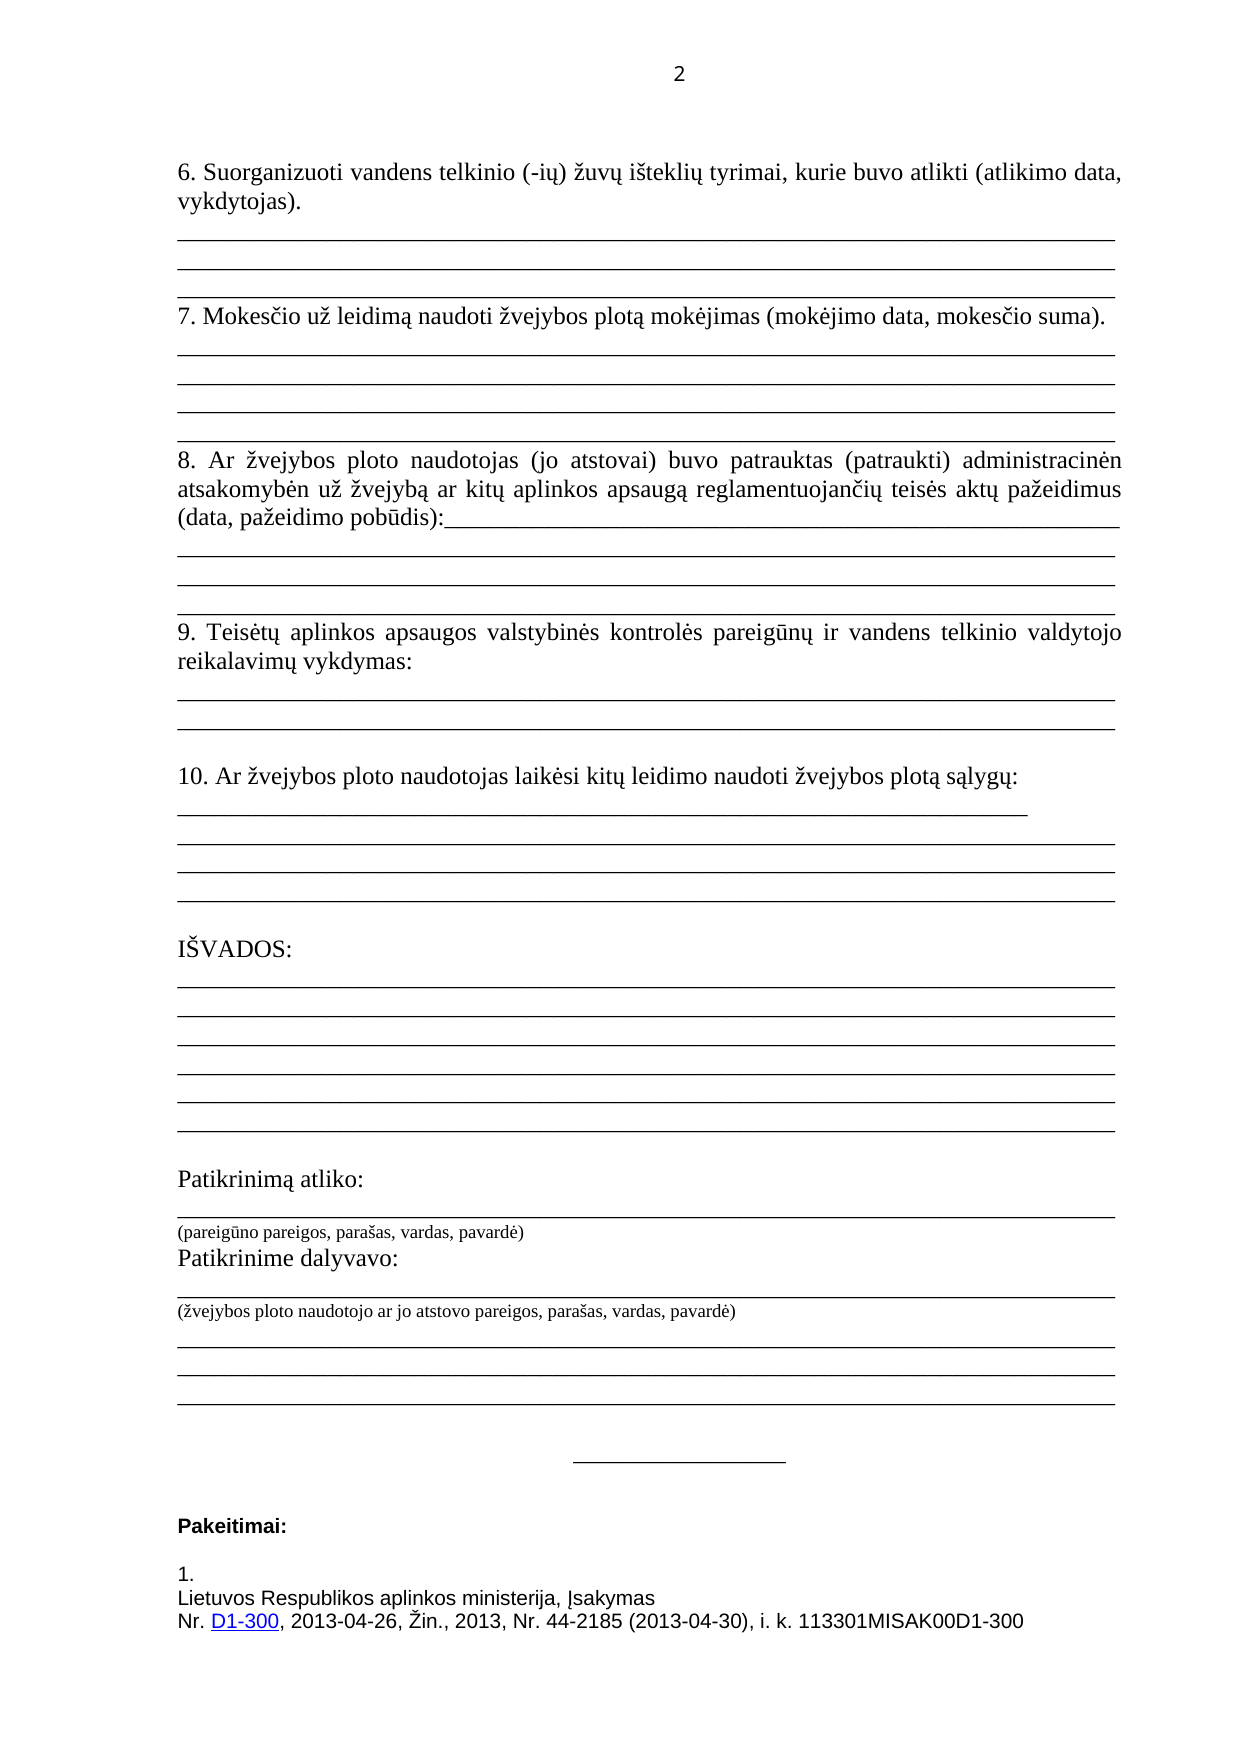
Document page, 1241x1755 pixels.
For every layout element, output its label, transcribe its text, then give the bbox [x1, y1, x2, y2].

text IŠVADOS: [177, 934, 1181, 962]
text ___________________________________________________________________________ [177, 847, 1181, 876]
text ___________________________________________________________________________ [177, 1077, 1181, 1106]
text 6. Suorganizuoti vandens telkinio (-ių) žuvų išteklių tyrimai, kurie buvo atlikti (atlikimo data, vykdytojas). ___________________________________________________________________________ [177, 157, 1122, 244]
text Pakeitimai: [177, 1513, 1181, 1537]
text ___________________________________________________________________________ [177, 819, 1181, 847]
text ___________________________________________________________________________ [177, 1049, 1181, 1077]
text ___________________________________________________________________________ [177, 1020, 1181, 1049]
text ___________________________________________________________________________ [177, 1106, 1181, 1135]
text ___________________________________________________________________________ [177, 359, 1181, 387]
text Nr. D1-300, 2013-04-26, Žin., 2013, Nr. 44-2185 (2013-04-30), i. k. 113301MISAK00D1-300 [177, 1609, 1181, 1633]
text ___________________________________________________________________________ [177, 675, 1181, 704]
text ___________________________________________________________________________ [177, 416, 1181, 445]
text ___________________________________________________________________________ [177, 1379, 1181, 1408]
text ___________________________________________________________________________ [177, 991, 1181, 1020]
text ___________________________________________________________________________ [177, 1322, 1181, 1351]
text ___________________________________________________________________________ [177, 244, 1122, 272]
text 10. Ar žvejybos ploto naudotojas laikėsi kitų leidimo naudoti žvejybos plotą sąlygų: [177, 761, 1122, 790]
text Patikrinime dalyvavo: [177, 1243, 1181, 1272]
text ___________________________________________________________________________ [177, 589, 1181, 617]
text (žvejybos ploto naudotojo ar jo atstovo pareigos, parašas, vardas, pavardė) [177, 1300, 1181, 1322]
text ____________________________________________________________________ [177, 790, 1122, 819]
text ___________________________________________________________________________ [177, 962, 1181, 991]
text 7. Mokesčio už leidimą naudoti žvejybos plotą mokėjimas (mokėjimo data, mokesčio suma). [177, 301, 1181, 330]
text ___________________________________________________________________________ [177, 704, 1181, 732]
text 9. Teisėtų aplinkos apsaugos valstybinės kontrolės pareigūnų ir vandens telkinio valdytojo reikalavimų vykdymas: [177, 617, 1122, 675]
text ___________________________________________________________________________ [177, 560, 1181, 589]
text ___________________________________________________________________________ [177, 1351, 1181, 1379]
text 8. Ar žvejybos ploto naudotojas (jo atstovai) buvo patrauktas (patraukti) administracinėn atsakomybėn už žvejybą ar kitų aplinkos apsaugą reglamentuojančių teisės aktų pažeidimus (data, pažeidimo pobūdis):______________________________________________________ [177, 445, 1122, 531]
text ___________________________________________________________________________ [177, 387, 1181, 416]
text Patikrinimą atliko: [177, 1164, 1181, 1192]
text ___________________________________________________________________________ [177, 272, 1181, 301]
text ___________________________________________________________________________ [177, 330, 1181, 359]
text ___________________________________________________________________________ [177, 876, 1181, 905]
text ___________________________________________________________________________ [177, 531, 1181, 560]
text ___________________________________________________________________________ [177, 1272, 1181, 1300]
text (pareigūno pareigos, parašas, vardas, pavardė) [177, 1221, 1181, 1243]
text ___________________________________________________________________________ [177, 1192, 1181, 1221]
text 1. [177, 1561, 1181, 1585]
text Lietuvos Respublikos aplinkos ministerija, Įsakymas [177, 1585, 1181, 1609]
text _________________ [177, 1437, 1181, 1466]
